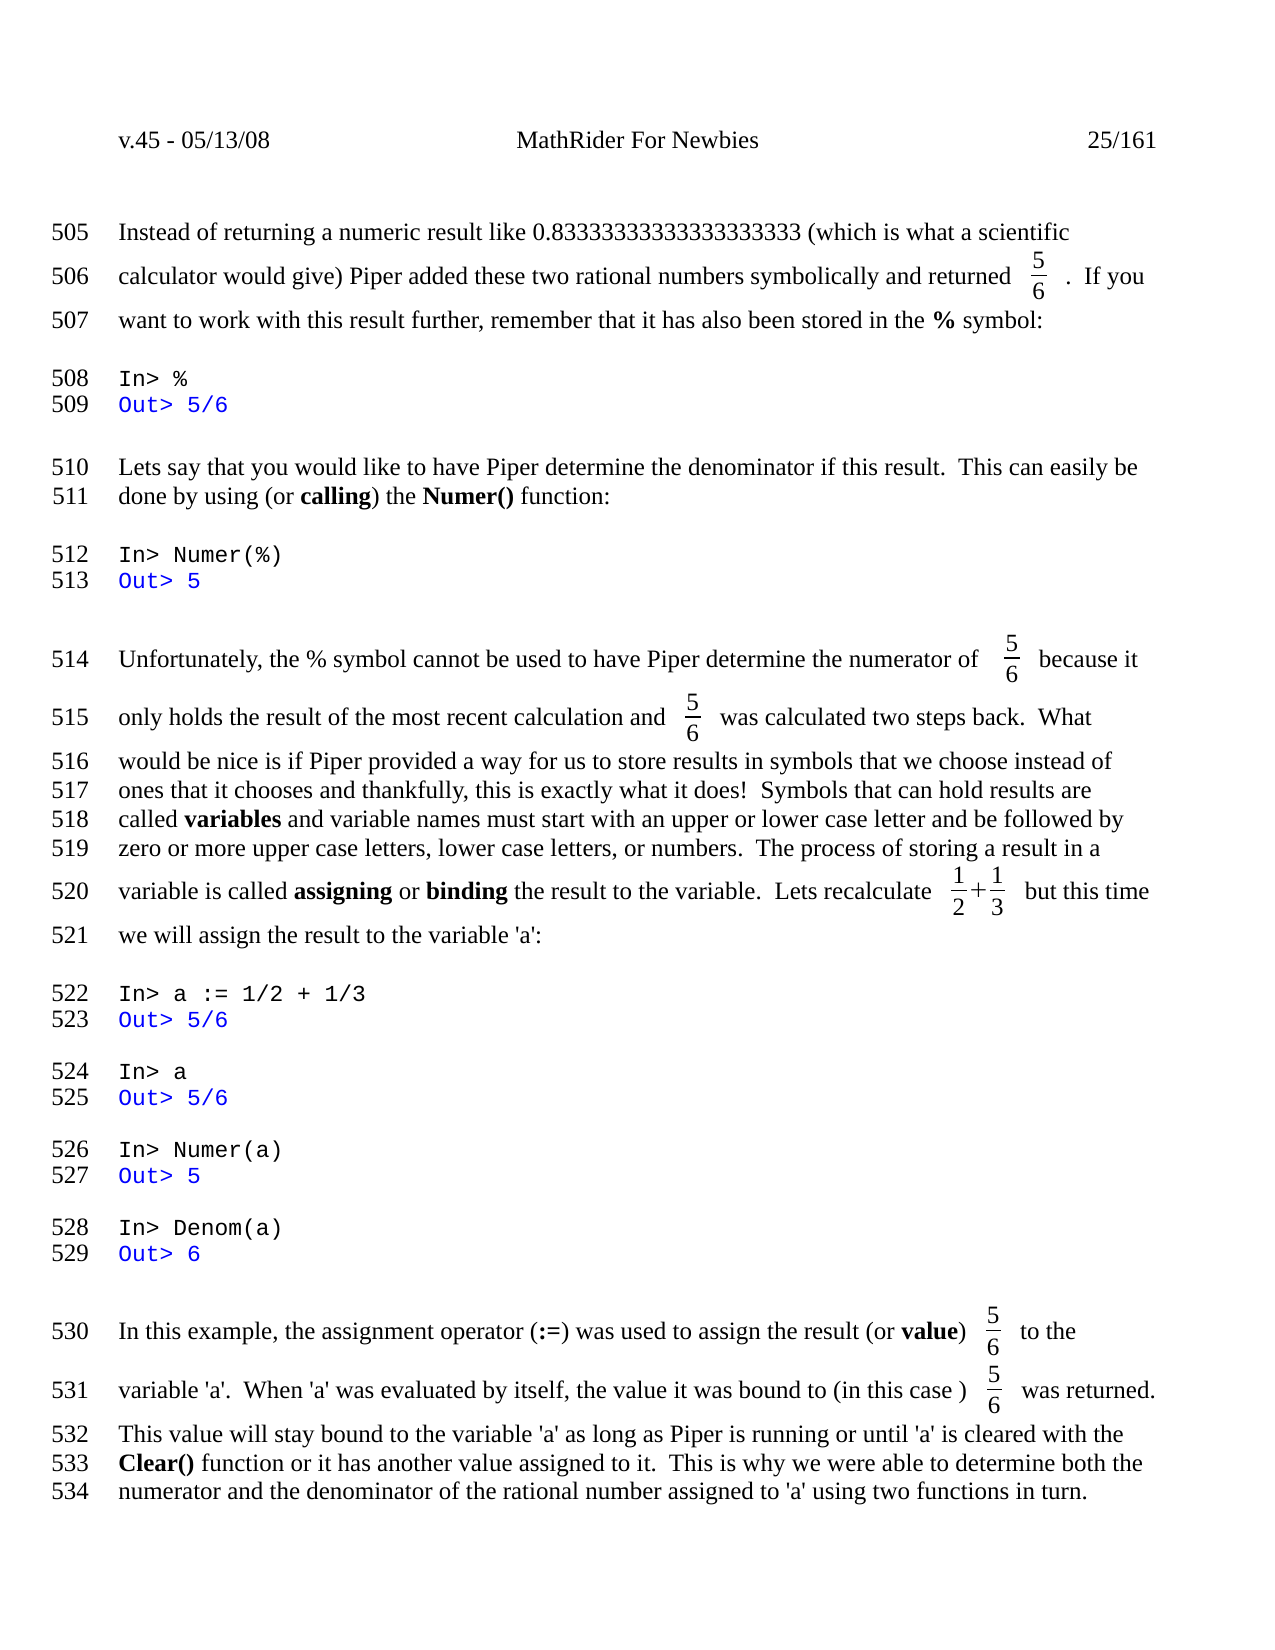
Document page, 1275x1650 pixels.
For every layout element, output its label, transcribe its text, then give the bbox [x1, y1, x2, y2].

text In> Numer(a) [118, 1138, 1157, 1164]
text Out> 6 [118, 1242, 1157, 1268]
text Out> 5 [118, 1164, 1157, 1190]
text Unfortunately, the % symbol cannot be used to have Piper determine the numerator of because it only holds the result of the most recent calculation andwas calculated two steps back. What would be nice is if Piper provided a way for us to store results in symbols that we choose instead of ones that it chooses and thankfully, this is exactly what it does! Symbols that can hold results are called variables and variable names must start with an upper or lower case letter and be followed by zero or more upper case letters, lower case letters, or numbers. The process of storing a result in a variable is called assigning or binding the result to the variable. Lets recalculatebut this time we will assign the result to the variable 'a': [118, 629, 1157, 949]
text In> % [118, 367, 1157, 393]
text Out> 5/6 [118, 1086, 1157, 1112]
text In> a := 1/2 + 1/3 [118, 982, 1157, 1008]
text Out> 5 [118, 569, 1157, 595]
text In> Denom(a) [118, 1216, 1157, 1242]
text In> a [118, 1060, 1157, 1086]
text Out> 5/6 [118, 393, 1157, 419]
text In this example, the assignment operator (:=) was used to assign the result (or value)to the variable 'a'. When 'a' was evaluated by itself, the value it was bound to (in this case )was returned. This value will stay bound to the variable 'a' as long as Piper is running or until 'a' is cleared with the Clear() function or it has another value assigned to it. This is why we were able to determine both the numerator and the denominator of the rational number assigned to 'a' using two functions in turn. [118, 1301, 1157, 1505]
text Out> 5/6 [118, 1008, 1157, 1034]
text Instead of returning a numeric result like 0.83333333333333333333 (which is what a scientific calculator would give) Piper added these two rational numbers symbolically and returned. If you want to work with this result further, remember that it has also been stored in the % symbol: [118, 217, 1157, 334]
text Lets say that you would like to have Piper determine the denominator if this result. This can easily be done by using (or calling) the Numer() function: [118, 452, 1157, 510]
text In> Numer(%) [118, 543, 1157, 569]
